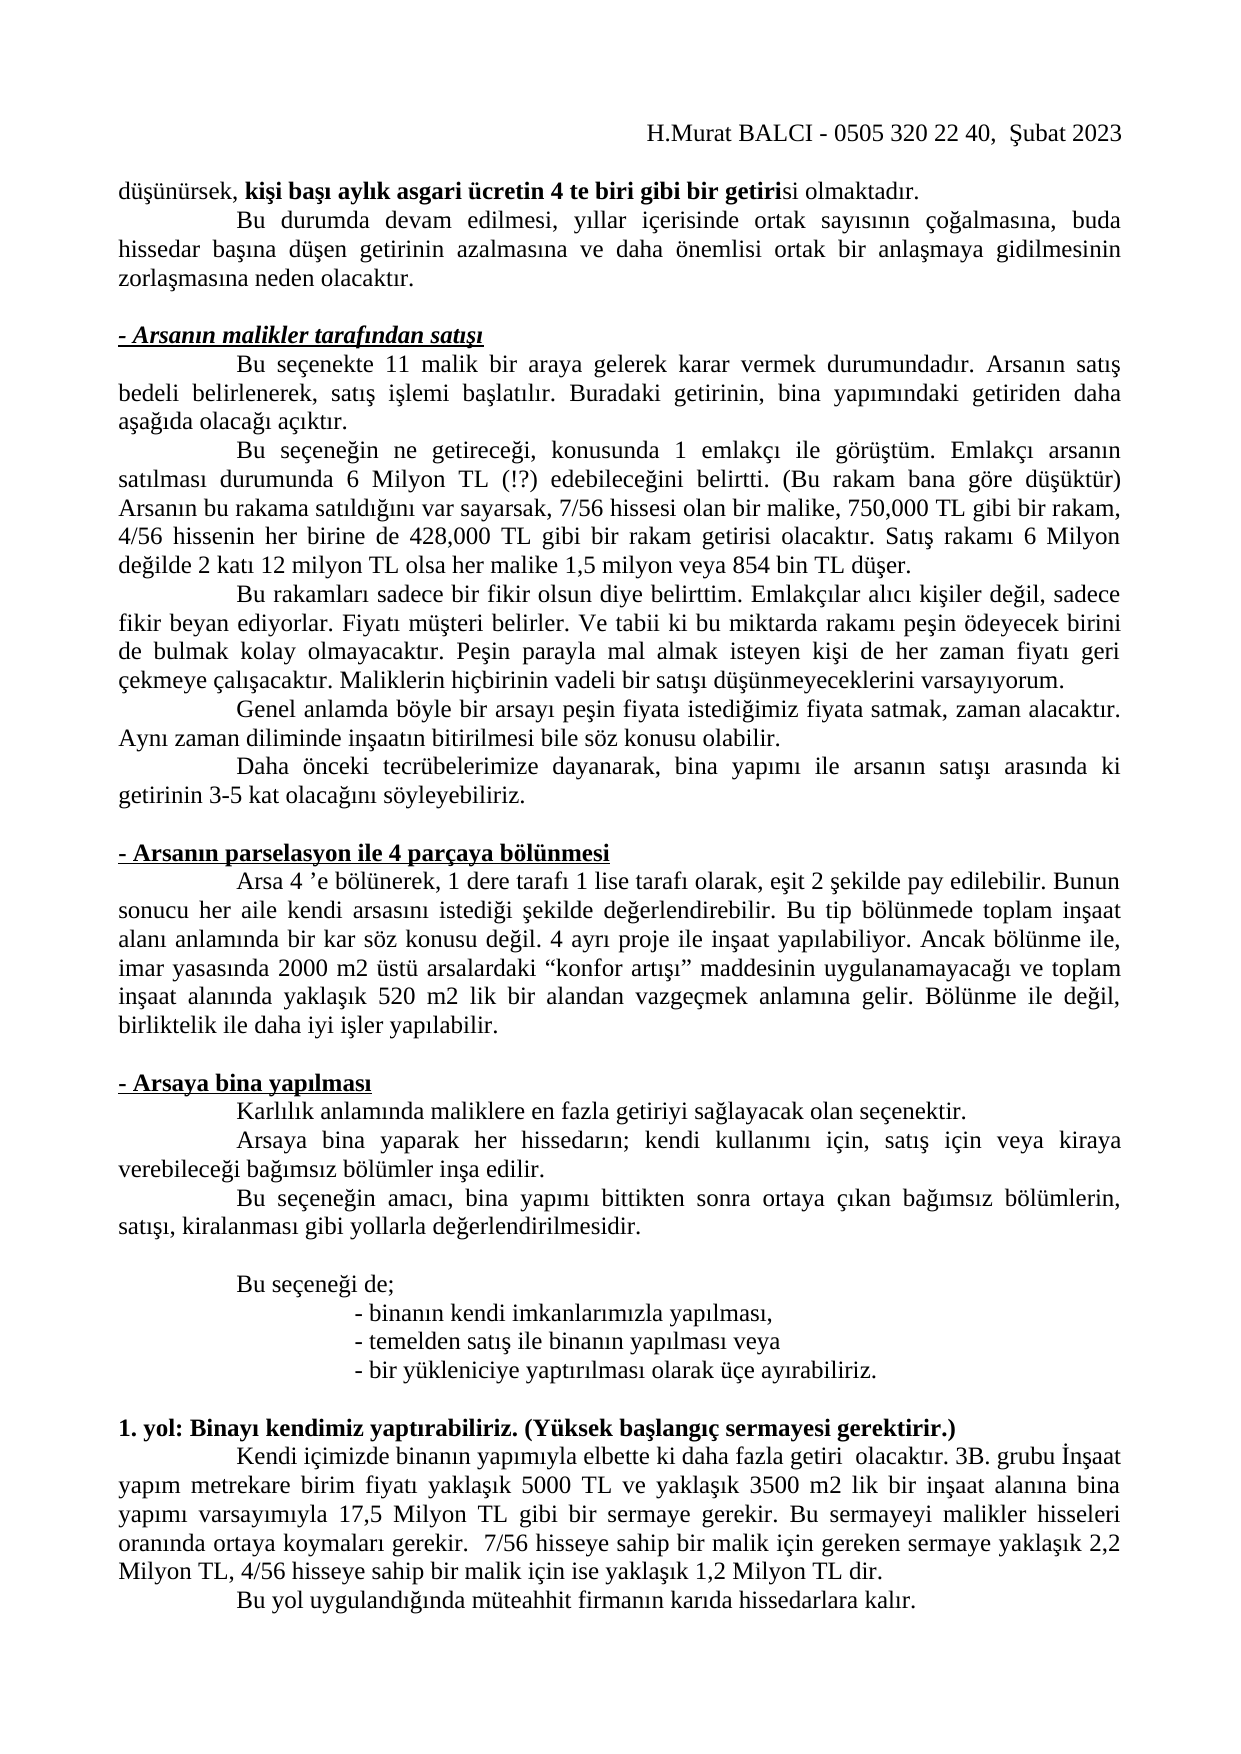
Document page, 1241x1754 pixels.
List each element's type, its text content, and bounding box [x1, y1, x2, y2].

text Bu seçenekte 11 malik bir araya gelerek karar vermek durumundadır. Arsanın satış bedeli belirlenerek, satış işlemi başlatılır. Buradaki getirinin, bina yapımındaki getiriden daha aşağıda olacağı açıktır. [118, 349, 1122, 435]
text Bu seçeneği de; [118, 1269, 1122, 1298]
text - bir yükleniciye yaptırılması olarak üçe ayırabiliriz. [118, 1355, 1122, 1384]
text - Arsanın malikler tarafından satışı [118, 320, 1122, 349]
text Daha önceki tecrübelerimize dayanarak, bina yapımı ile arsanın satışı arasında ki getirinin 3-5 kat olacağını söyleyebiliriz. [118, 751, 1122, 809]
text 1. yol: Binayı kendimiz yaptırabiliriz. (Yüksek başlangıç sermayesi gerektirir.) [118, 1413, 1122, 1441]
text - temelden satış ile binanın yapılması veya [118, 1326, 1122, 1355]
text Arsaya bina yaparak her hissedarın; kendi kullanımı için, satış için veya kiraya verebileceği bağımsız bölümler inşa edilir. [118, 1125, 1122, 1183]
text Kendi içimizde binanın yapımıyla elbette ki daha fazla getiri olacaktır. 3B. grubu İnşaat yapım metrekare birim fiyatı yaklaşık 5000 TL ve yaklaşık 3500 m2 lik bir inşaat alanına bina yapımı varsayımıyla 17,5 Milyon TL gibi bir sermaye gerekir. Bu sermayeyi malikler hisseleri oranında ortaya koymaları gerekir. 7/56 hisseye sahip bir malik için gereken sermaye yaklaşık 2,2 Milyon TL, 4/56 hisseye sahip bir malik için ise yaklaşık 1,2 Milyon TL dir. [118, 1441, 1122, 1585]
text Genel anlamda böyle bir arsayı peşin fiyata istediğimiz fiyata satmak, zaman alacaktır. Aynı zaman diliminde inşaatın bitirilmesi bile söz konusu olabilir. [118, 694, 1122, 751]
text düşünürsek, kişi başı aylık asgari ücretin 4 te biri gibi bir getirisi olmaktadır. [118, 176, 1122, 205]
text Bu seçeneğin ne getireceği, konusunda 1 emlakçı ile görüştüm. Emlakçı arsanın satılması durumunda 6 Milyon TL (!?) edebileceğini belirtti. (Bu rakam bana göre düşüktür) Arsanın bu rakama satıldığını var sayarsak, 7/56 hissesi olan bir malike, 750,000 TL gibi bir rakam, 4/56 hissenin her birine de 428,000 TL gibi bir rakam getirisi olacaktır. Satış rakamı 6 Milyon değilde 2 katı 12 milyon TL olsa her malike 1,5 milyon veya 854 bin TL düşer. [118, 435, 1122, 579]
text Bu rakamları sadece bir fikir olsun diye belirttim. Emlakçılar alıcı kişiler değil, sadece fikir beyan ediyorlar. Fiyatı müşteri belirler. Ve tabii ki bu miktarda rakamı peşin ödeyecek birini de bulmak kolay olmayacaktır. Peşin parayla mal almak isteyen kişi de her zaman fiyatı geri çekmeye çalışacaktır. Maliklerin hiçbirinin vadeli bir satışı düşünmeyeceklerini varsayıyorum. [118, 579, 1122, 694]
text - binanın kendi imkanlarımızla yapılması, [118, 1298, 1122, 1326]
text - Arsaya bina yapılması [118, 1068, 1122, 1096]
text Karlılık anlamında maliklere en fazla getiriyi sağlayacak olan seçenektir. [118, 1096, 1122, 1125]
text - Arsanın parselasyon ile 4 parçaya bölünmesi [118, 838, 1122, 866]
text Bu seçeneğin amacı, bina yapımı bittikten sonra ortaya çıkan bağımsız bölümlerin, satışı, kiralanması gibi yollarla değerlendirilmesidir. [118, 1183, 1122, 1240]
text Bu durumda devam edilmesi, yıllar içerisinde ortak sayısının çoğalmasına, buda hissedar başına düşen getirinin azalmasına ve daha önemlisi ortak bir anlaşmaya gidilmesinin zorlaşmasına neden olacaktır. [118, 205, 1122, 291]
text Arsa 4 ’e bölünerek, 1 dere tarafı 1 lise tarafı olarak, eşit 2 şekilde pay edilebilir. Bunun sonucu her aile kendi arsasını istediği şekilde değerlendirebilir. Bu tip bölünmede toplam inşaat alanı anlamında bir kar söz konusu değil. 4 ayrı proje ile inşaat yapılabiliyor. Ancak bölünme ile, imar yasasında 2000 m2 üstü arsalardaki “konfor artışı” maddesinin uygulanamayacağı ve toplam inşaat alanında yaklaşık 520 m2 lik bir alandan vazgeçmek anlamına gelir. Bölünme ile değil, birliktelik ile daha iyi işler yapılabilir. [118, 866, 1122, 1039]
text Bu yol uygulandığında müteahhit firmanın karıda hissedarlara kalır. [118, 1585, 1122, 1614]
